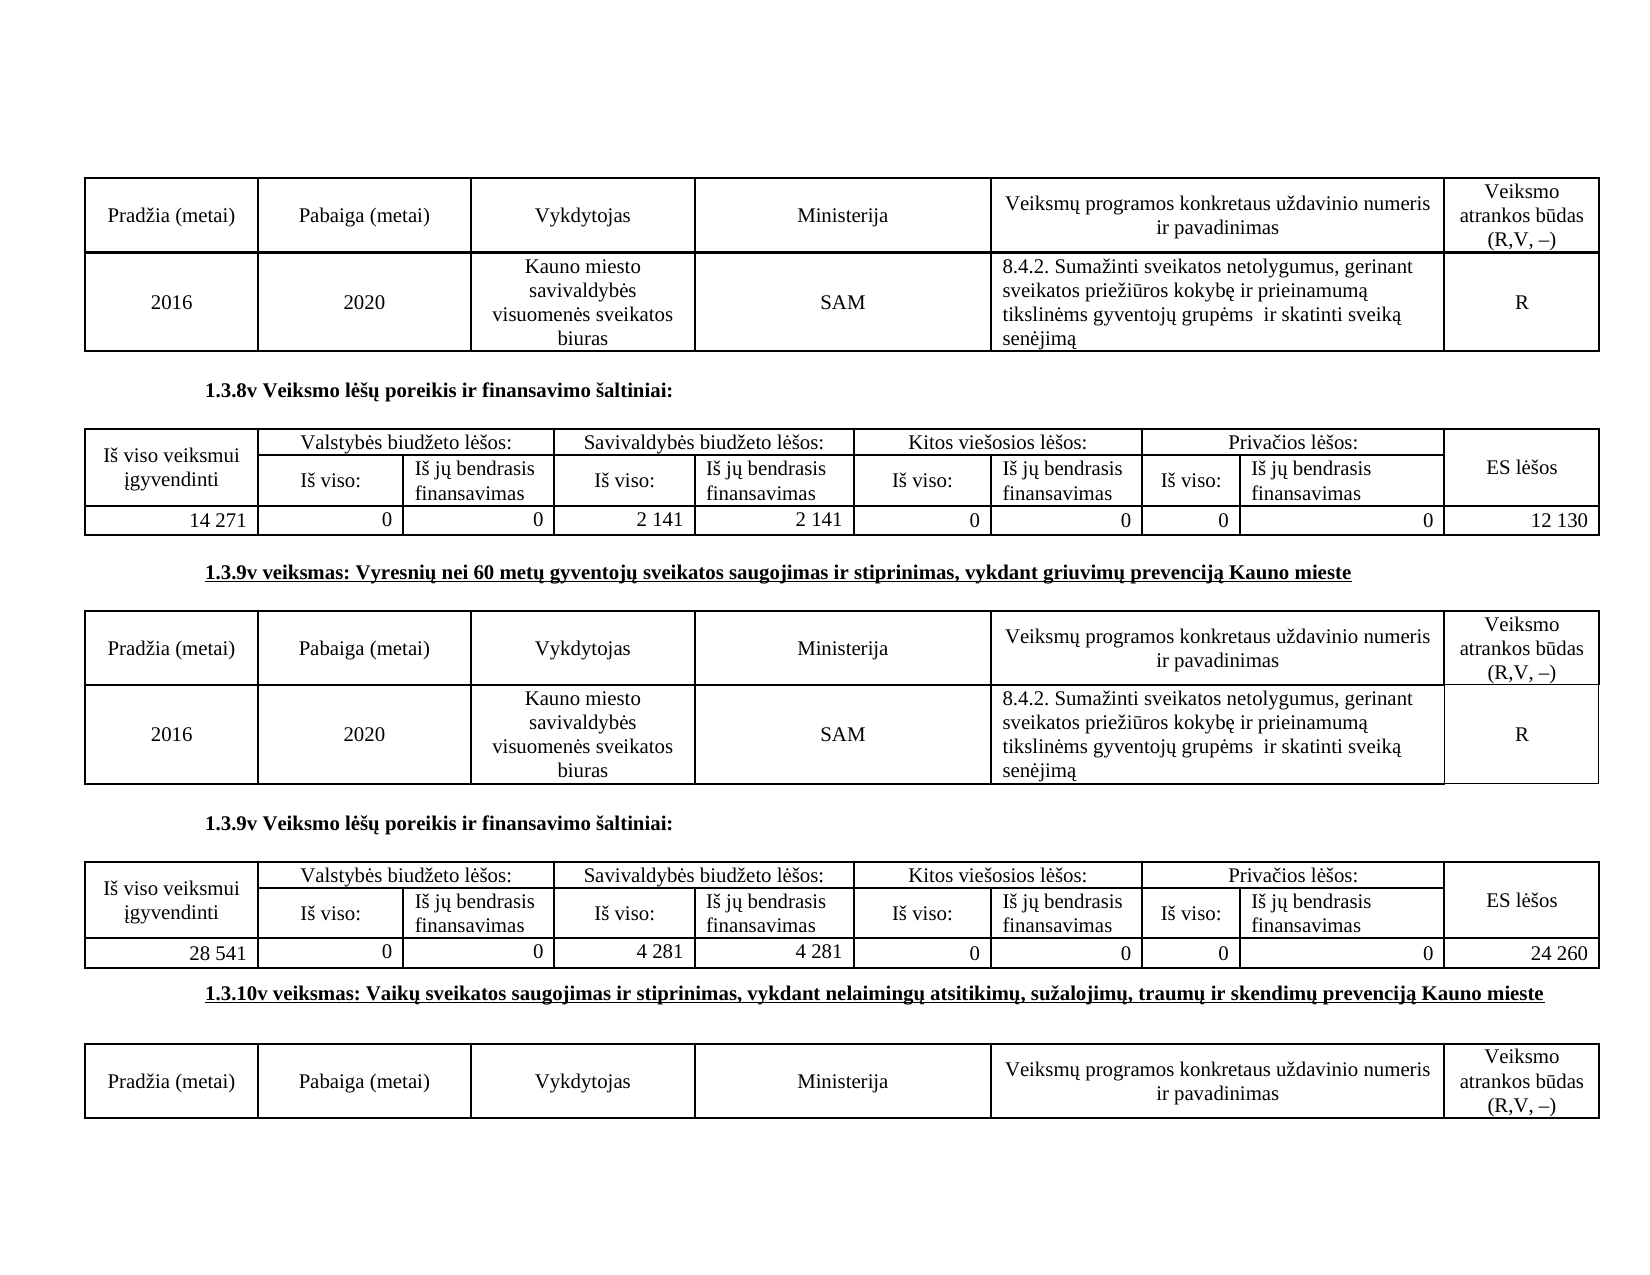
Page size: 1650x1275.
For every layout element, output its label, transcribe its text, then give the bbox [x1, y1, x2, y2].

table_cell [720, 536, 818, 560]
table_cell [854, 835, 991, 861]
table_cell 0 [1241, 939, 1443, 967]
table_cell [432, 536, 496, 560]
table_cell [258, 835, 403, 861]
table_cell [1444, 1017, 1599, 1042]
table_cell 2020 [259, 254, 470, 350]
table_cell [1600, 177, 1607, 251]
table_cell [1607, 251, 1627, 350]
table_cell Iš viso veiksmui įgyvendinti [86, 430, 257, 504]
table_cell Iš jų bendrasis finansavimas [696, 889, 853, 937]
table_cell [1600, 1043, 1607, 1117]
table_cell Kitos viešosios lėšos: [855, 430, 1141, 454]
table_cell Iš viso: [555, 889, 694, 937]
table_cell [1607, 403, 1627, 428]
table_cell [1599, 584, 1607, 610]
table_cell [403, 584, 471, 610]
table_cell Valstybės biudžeto lėšos: [259, 863, 553, 887]
table_cell [1142, 785, 1240, 810]
table_cell [85, 403, 194, 428]
table_cell [1344, 785, 1444, 810]
table_cell [1599, 377, 1607, 403]
table_cell [1607, 454, 1627, 504]
table_cell [1142, 403, 1240, 428]
table_cell Iš viso: [555, 456, 694, 504]
table_cell Iš viso: [855, 889, 990, 937]
table_cell [554, 352, 694, 377]
table_cell [794, 584, 853, 610]
table_cell 24 260 [1445, 939, 1598, 967]
table_cell [1607, 937, 1627, 967]
table_cell [159, 536, 194, 560]
table_cell R [1445, 685, 1598, 782]
table_cell [887, 536, 1018, 560]
table_cell [1607, 810, 1627, 835]
table_cell [1600, 887, 1607, 937]
table_cell Vykdytojas [472, 1045, 694, 1117]
table_cell [1240, 1017, 1344, 1042]
table_cell [1600, 937, 1607, 967]
table_cell Vykdytojas [472, 612, 694, 684]
table_cell [1600, 428, 1607, 454]
table_cell [1444, 352, 1599, 377]
table_cell 2020 [259, 686, 470, 782]
table_cell R [1445, 254, 1598, 350]
table_cell [1470, 534, 1627, 560]
table_cell [1092, 1017, 1142, 1042]
table_cell Iš viso: [1143, 456, 1239, 504]
table_cell [258, 536, 289, 560]
table_cell [1599, 835, 1607, 861]
table_cell [554, 835, 694, 861]
table_cell [403, 785, 471, 810]
table_cell [258, 1017, 403, 1042]
table_cell [1344, 403, 1444, 428]
table_cell 0 [259, 507, 402, 534]
table_cell [1092, 352, 1142, 377]
table_cell [403, 352, 471, 377]
table_cell [1607, 177, 1627, 251]
table_cell 4 281 [555, 939, 694, 967]
table_cell 0 [855, 507, 990, 534]
table_cell [1599, 684, 1607, 782]
table_cell 2 141 [696, 507, 853, 534]
table_cell [1600, 505, 1607, 534]
table_cell [991, 1017, 1092, 1042]
table_cell [1444, 835, 1599, 861]
table_cell Kauno miesto savivaldybės visuomenės sveikatos biuras [472, 686, 694, 782]
table_cell 2 141 [555, 507, 694, 534]
table_cell [794, 785, 853, 810]
table_cell [1607, 505, 1627, 534]
table_cell [695, 584, 794, 610]
table_cell [1607, 1017, 1627, 1042]
table_cell 0 [855, 939, 990, 967]
table_cell [1600, 610, 1607, 684]
table_cell [991, 584, 1092, 610]
table_cell 0 [1143, 507, 1239, 534]
table_cell [1166, 536, 1266, 560]
table_cell [554, 403, 694, 428]
table_cell [695, 1017, 794, 1042]
table_cell [1092, 403, 1142, 428]
table_cell [290, 536, 432, 560]
table_cell [1092, 584, 1142, 610]
table_cell [1607, 560, 1627, 584]
table_cell [496, 536, 578, 560]
table_cell ES lėšos [1445, 430, 1598, 504]
table_cell [1240, 403, 1344, 428]
table_cell [194, 536, 258, 560]
table_cell Iš jų bendrasis finansavimas [992, 456, 1141, 504]
table_cell [471, 403, 554, 428]
table_cell Iš viso veiksmui įgyvendinti [86, 863, 257, 937]
table_cell SAM [696, 686, 990, 782]
table_cell [1368, 536, 1470, 560]
table_cell Valstybės biudžeto lėšos: [259, 430, 553, 454]
table_cell 2016 [86, 254, 257, 350]
table_cell [1607, 584, 1627, 610]
table_cell [471, 352, 554, 377]
table_cell 1.3.10v veiksmas: Vaikų sveikatos saugojimas ir stiprinimas, vykdant nelaimingų atsitikimų, sužalojimų, traumų ir skendimų prevenciją Kauno mieste [194, 969, 1599, 1017]
table_cell [818, 536, 887, 560]
table_cell [258, 403, 403, 428]
table_cell [85, 785, 194, 810]
table_cell [1607, 684, 1627, 782]
table_cell 1.3.8v Veiksmo lėšų poreikis ir finansavimo šaltiniai: [194, 377, 1599, 403]
table_cell 8.4.2. Sumažinti sveikatos netolygumus, gerinant sveikatos priežiūros kokybę ir prieinamumą tikslinėms gyventojų grupėms ir skatinti sveiką senėjimą [992, 686, 1444, 782]
table_cell [854, 352, 991, 377]
table_cell [1444, 403, 1599, 428]
table_cell [1240, 584, 1344, 610]
table_cell [554, 584, 694, 610]
table_cell Privačios lėšos: [1143, 430, 1443, 454]
table_cell [1607, 350, 1627, 377]
table_cell [403, 1017, 471, 1042]
table_cell 0 [259, 939, 402, 967]
table_cell [85, 536, 158, 560]
table_cell [1607, 1043, 1627, 1117]
table_cell [1344, 835, 1444, 861]
table_cell Iš jų bendrasis finansavimas [404, 889, 553, 937]
table_cell [794, 835, 853, 861]
table_cell [1240, 352, 1344, 377]
table_cell [85, 1017, 194, 1042]
table_cell [695, 835, 794, 861]
table_cell [1600, 861, 1607, 887]
table_cell [1599, 403, 1607, 428]
table_cell [1444, 810, 1599, 835]
table_cell [85, 810, 194, 835]
table_cell [1142, 584, 1240, 610]
table_cell [1599, 783, 1607, 810]
table_cell Veiksmų programos konkretaus uždavinio numeris ir pavadinimas [992, 612, 1443, 684]
table_cell Pradžia (metai) [86, 612, 257, 684]
table_cell [1607, 783, 1627, 810]
table_cell [1142, 352, 1240, 377]
table_cell [1599, 967, 1607, 1017]
table_cell Iš jų bendrasis finansavimas [1241, 889, 1443, 937]
table_cell Veiksmo atrankos būdas (R,V, –) [1445, 1045, 1598, 1117]
table_cell Iš viso: [855, 456, 990, 504]
table_cell [1344, 352, 1444, 377]
table_cell 0 [1143, 939, 1239, 967]
table_cell 4 281 [696, 939, 853, 967]
table_cell [1240, 785, 1344, 810]
table_cell [854, 1017, 991, 1042]
table_cell [1444, 784, 1599, 810]
table_cell [403, 835, 471, 861]
table_cell Savivaldybės biudžeto lėšos: [555, 430, 853, 454]
table_cell [1240, 835, 1344, 861]
table_cell [194, 403, 258, 428]
table_cell [85, 377, 194, 403]
table_cell Pabaiga (metai) [259, 612, 470, 684]
table_cell [85, 969, 194, 1017]
table_cell [695, 785, 794, 810]
table_cell [794, 403, 853, 428]
table_cell 12 130 [1445, 507, 1598, 534]
table_cell [1344, 1017, 1444, 1042]
table_cell 28 541 [86, 939, 257, 967]
table_cell Ministerija [696, 612, 990, 684]
table_cell [471, 785, 554, 810]
table_cell [854, 785, 991, 810]
table_cell 0 [1241, 507, 1443, 534]
table_cell [1607, 377, 1627, 403]
table_cell [1142, 835, 1240, 861]
table_cell [85, 835, 194, 861]
table_cell Savivaldybės biudžeto lėšos: [555, 863, 853, 887]
table_cell [1607, 610, 1627, 684]
table_cell Vykdytojas [472, 179, 694, 251]
table_cell [1600, 251, 1607, 350]
table_cell Iš viso: [259, 456, 402, 504]
table_cell [695, 352, 794, 377]
table_cell [1607, 835, 1627, 861]
table_cell [1600, 454, 1607, 504]
table_cell Veiksmų programos konkretaus uždavinio numeris ir pavadinimas [992, 1045, 1443, 1117]
table_cell [194, 1017, 258, 1042]
table_cell Pradžia (metai) [86, 179, 257, 251]
table_cell [554, 1017, 694, 1042]
table_cell Ministerija [696, 179, 990, 251]
table_cell 2016 [86, 686, 257, 782]
table_cell 8.4.2. Sumažinti sveikatos netolygumus, gerinant sveikatos priežiūros kokybę ir prieinamumą tikslinėms gyventojų grupėms ir skatinti sveiką senėjimą [992, 254, 1443, 350]
table_cell 0 [992, 507, 1141, 534]
table_cell [403, 403, 471, 428]
table_cell [85, 560, 194, 584]
table_cell [695, 403, 794, 428]
table_cell [85, 584, 194, 610]
table_cell Veiksmo atrankos būdas (R,V, –) [1445, 179, 1598, 251]
table_cell [1607, 967, 1627, 1017]
table_cell [194, 785, 258, 810]
table_cell [471, 1017, 554, 1042]
table_cell 0 [992, 939, 1141, 967]
table_cell [991, 352, 1092, 377]
table_cell Iš viso: [259, 889, 402, 937]
table_cell Iš jų bendrasis finansavimas [992, 889, 1141, 937]
table_cell [1599, 1017, 1607, 1042]
table_cell [1607, 428, 1627, 454]
table_cell Iš jų bendrasis finansavimas [1241, 456, 1443, 504]
table_cell Privačios lėšos: [1143, 863, 1443, 887]
table_cell Pabaiga (metai) [259, 1045, 470, 1117]
table_cell [991, 403, 1092, 428]
table_cell [991, 785, 1092, 810]
table_cell [578, 536, 720, 560]
table_cell 1.3.9v veiksmas: Vyresnių nei 60 metų gyventojų sveikatos saugojimas ir stiprinimas, vykdant griuvimų prevenciją Kauno mieste [194, 560, 1599, 584]
table_cell Kitos viešosios lėšos: [855, 863, 1141, 887]
table_cell [1092, 835, 1142, 861]
table_cell [258, 785, 403, 810]
table_cell [471, 835, 554, 861]
table_cell [194, 835, 258, 861]
table_cell 1.3.9v Veiksmo lėšų poreikis ir finansavimo šaltiniai: [194, 810, 1444, 835]
table_cell Iš viso: [1143, 889, 1239, 937]
table_cell [991, 835, 1092, 861]
table_cell [794, 1017, 853, 1042]
table_cell [1444, 584, 1599, 610]
table_cell [1599, 810, 1607, 835]
table_cell [1115, 536, 1166, 560]
table_cell [854, 403, 991, 428]
table_cell ES lėšos [1445, 863, 1598, 937]
table_cell [554, 785, 694, 810]
table_cell Veiksmų programos konkretaus uždavinio numeris ir pavadinimas [992, 179, 1443, 251]
table_cell [854, 584, 991, 610]
table_cell 0 [404, 507, 553, 534]
table_cell Iš jų bendrasis finansavimas [696, 456, 853, 504]
table_cell [471, 584, 554, 610]
table_cell [1599, 560, 1607, 584]
table_cell 0 [404, 939, 553, 967]
table_cell [258, 584, 403, 610]
table_cell [1607, 861, 1627, 887]
table_cell [1344, 584, 1444, 610]
table_cell [794, 352, 853, 377]
table_cell [1266, 536, 1368, 560]
table_cell Iš jų bendrasis finansavimas [404, 456, 553, 504]
table_cell [85, 352, 194, 377]
table_cell Pabaiga (metai) [259, 179, 470, 251]
table_cell [1092, 785, 1142, 810]
table_cell Kauno miesto savivaldybės visuomenės sveikatos biuras [472, 254, 694, 350]
table_cell Pradžia (metai) [86, 1045, 257, 1117]
table_cell Ministerija [696, 1045, 990, 1117]
table_cell 14 271 [86, 507, 257, 534]
table_cell SAM [696, 254, 990, 350]
table_cell [1607, 887, 1627, 937]
table_cell [1142, 1017, 1240, 1042]
table_cell Veiksmo atrankos būdas (R,V, –) [1445, 612, 1598, 684]
table_cell [1018, 536, 1115, 560]
table_cell [194, 352, 258, 377]
table_cell [258, 352, 403, 377]
table_cell [1599, 350, 1607, 377]
table_cell [194, 584, 258, 610]
